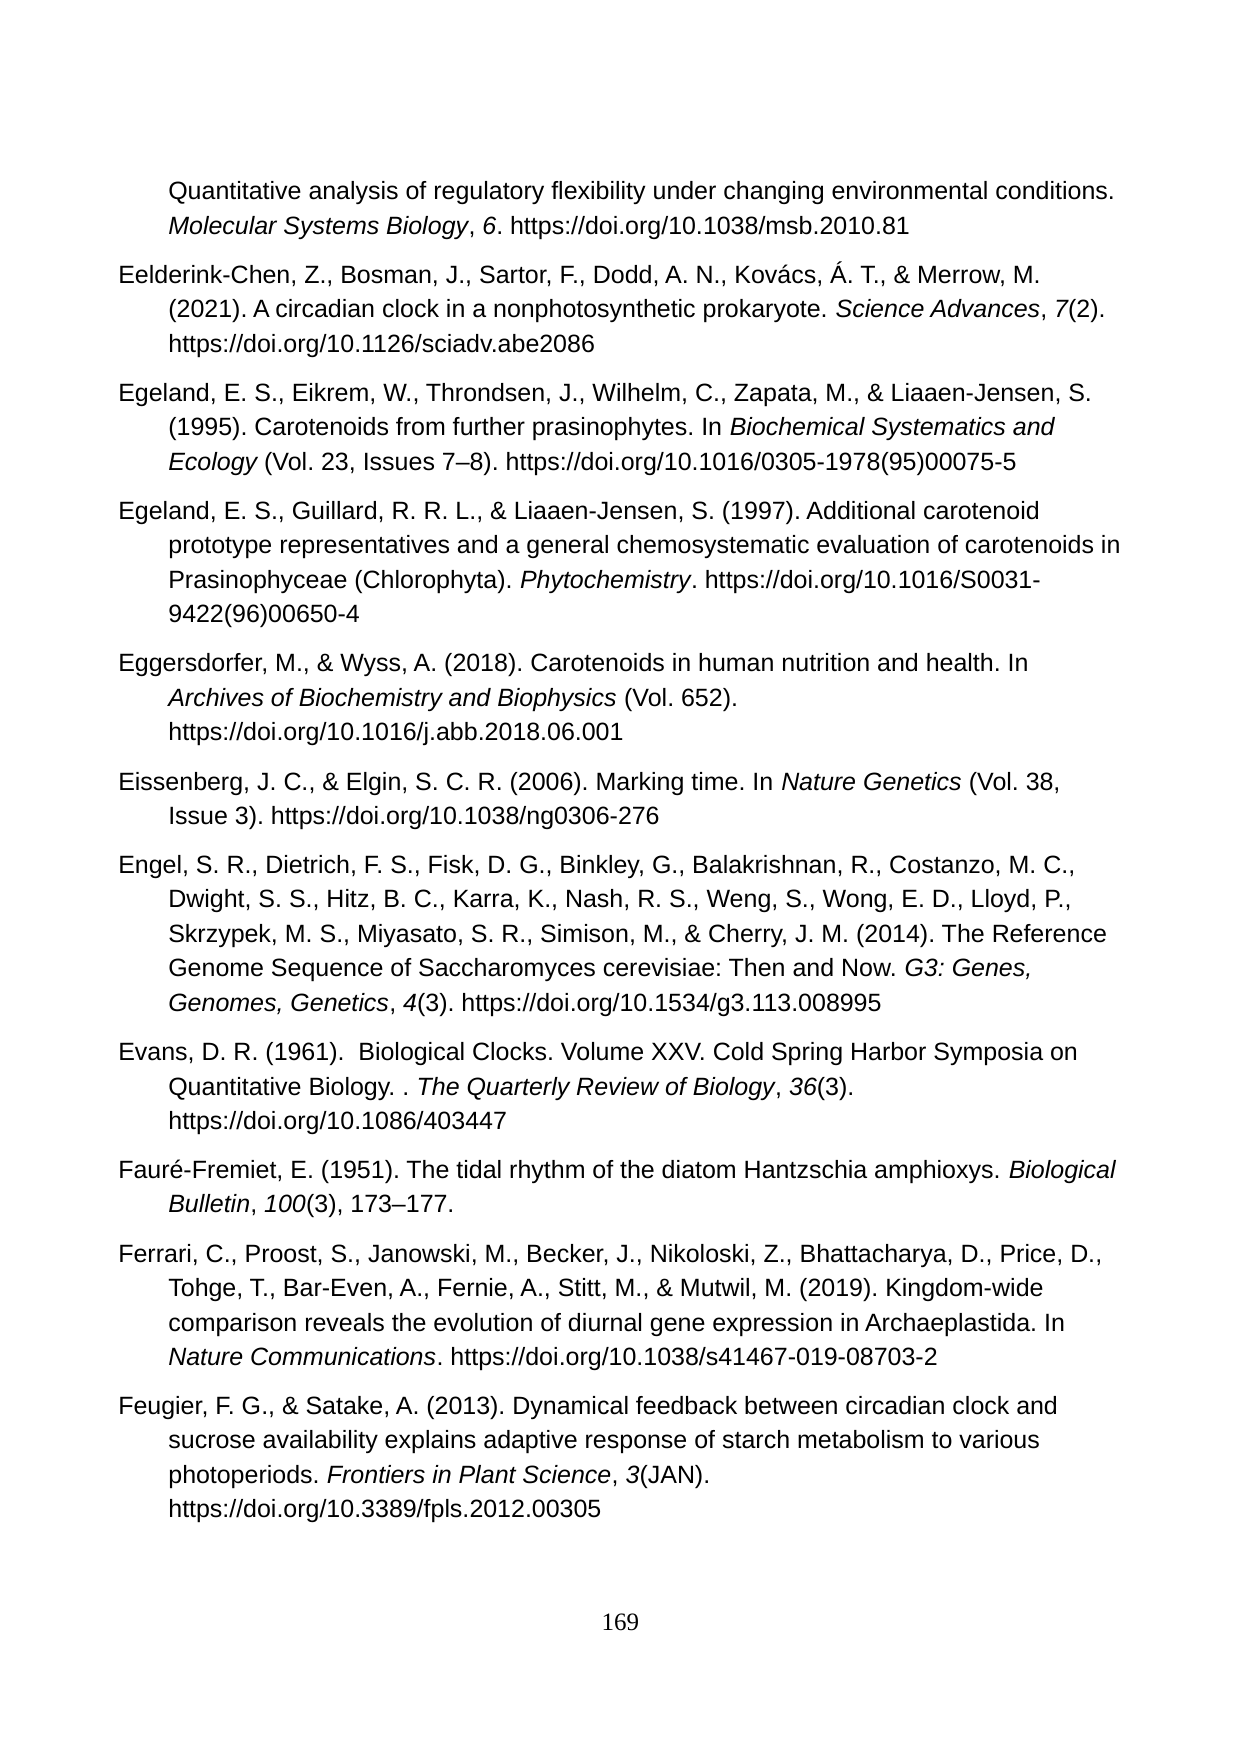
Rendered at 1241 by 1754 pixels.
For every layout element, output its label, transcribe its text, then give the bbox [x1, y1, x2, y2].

text Ferrari, C., Proost, S., Janowski, M., Becker, J., Nikoloski, Z., Bhattacharya, D., Price, D., Tohge, T., Bar-Even, A., Fernie, A., Stitt, M., & Mutwil, M. (2019). Kingdom-wide comparison reveals the evolution of diurnal gene expression in Archaeplastida. In Nature Communications. https://doi.org/10.1038/s41467-019-08703-2 [118, 1238, 1122, 1371]
text Eissenberg, J. C., & Elgin, S. C. R. (2006). Marking time. In Nature Genetics (Vol. 38, Issue 3). https://doi.org/10.1038/ng0306-276 [118, 766, 1122, 830]
text Eelderink-Chen, Z., Bosman, J., Sartor, F., Dodd, A. N., Kovács, Á. T., & Merrow, M. (2021). A circadian clock in a nonphotosynthetic prokaryote. Science Advances, 7(2). https://doi.org/10.1126/sciadv.abe2086 [118, 260, 1122, 358]
text Feugier, F. G., & Satake, A. (2013). Dynamical feedback between circadian clock and sucrose availability explains adaptive response of starch metabolism to various photoperiods. Frontiers in Plant Science, 3(JAN). https://doi.org/10.3389/fpls.2012.00305 [118, 1391, 1122, 1523]
text Egeland, E. S., Guillard, R. R. L., & Liaaen-Jensen, S. (1997). Additional carotenoid prototype representatives and a general chemosystematic evaluation of carotenoids in Prasinophyceae (Chlorophyta). Phytochemistry. https://doi.org/10.1016/S0031-9422(96)00650-4 [118, 496, 1122, 628]
text Engel, S. R., Dietrich, F. S., Fisk, D. G., Binkley, G., Balakrishnan, R., Costanzo, M. C., Dwight, S. S., Hitz, B. C., Karra, K., Nash, R. S., Weng, S., Wong, E. D., Lloyd, P., Skrzypek, M. S., Miyasato, S. R., Simison, M., & Cherry, J. M. (2014). The Reference Genome Sequence of Saccharomyces cerevisiae: Then and Now. G3: Genes, Genomes, Genetics, 4(3). https://doi.org/10.1534/g3.113.008995 [118, 850, 1122, 1017]
text Fauré-Fremiet, E. (1951). The tidal rhythm of the diatom Hantzschia amphioxys. Biological Bulletin, 100(3), 173–177. [118, 1155, 1122, 1218]
text Egeland, E. S., Eikrem, W., Throndsen, J., Wilhelm, C., Zapata, M., & Liaaen-Jensen, S. (1995). Carotenoids from further prasinophytes. In Biochemical Systematics and Ecology (Vol. 23, Issues 7–8). https://doi.org/10.1016/0305-1978(95)00075-5 [118, 378, 1122, 476]
text Eggersdorfer, M., & Wyss, A. (2018). Carotenoids in human nutrition and health. In Archives of Biochemistry and Biophysics (Vol. 652). https://doi.org/10.1016/j.abb.2018.06.001 [118, 648, 1122, 746]
text Evans, D. R. (1961). Biological Clocks. Volume XXV. Cold Spring Harbor Symposia on Quantitative Biology. . The Quarterly Review of Biology, 36(3). https://doi.org/10.1086/403447 [118, 1037, 1122, 1135]
text Quantitative analysis of regulatory flexibility under changing environmental conditions. Molecular Systems Biology, 6. https://doi.org/10.1038/msb.2010.81 [118, 176, 1122, 239]
